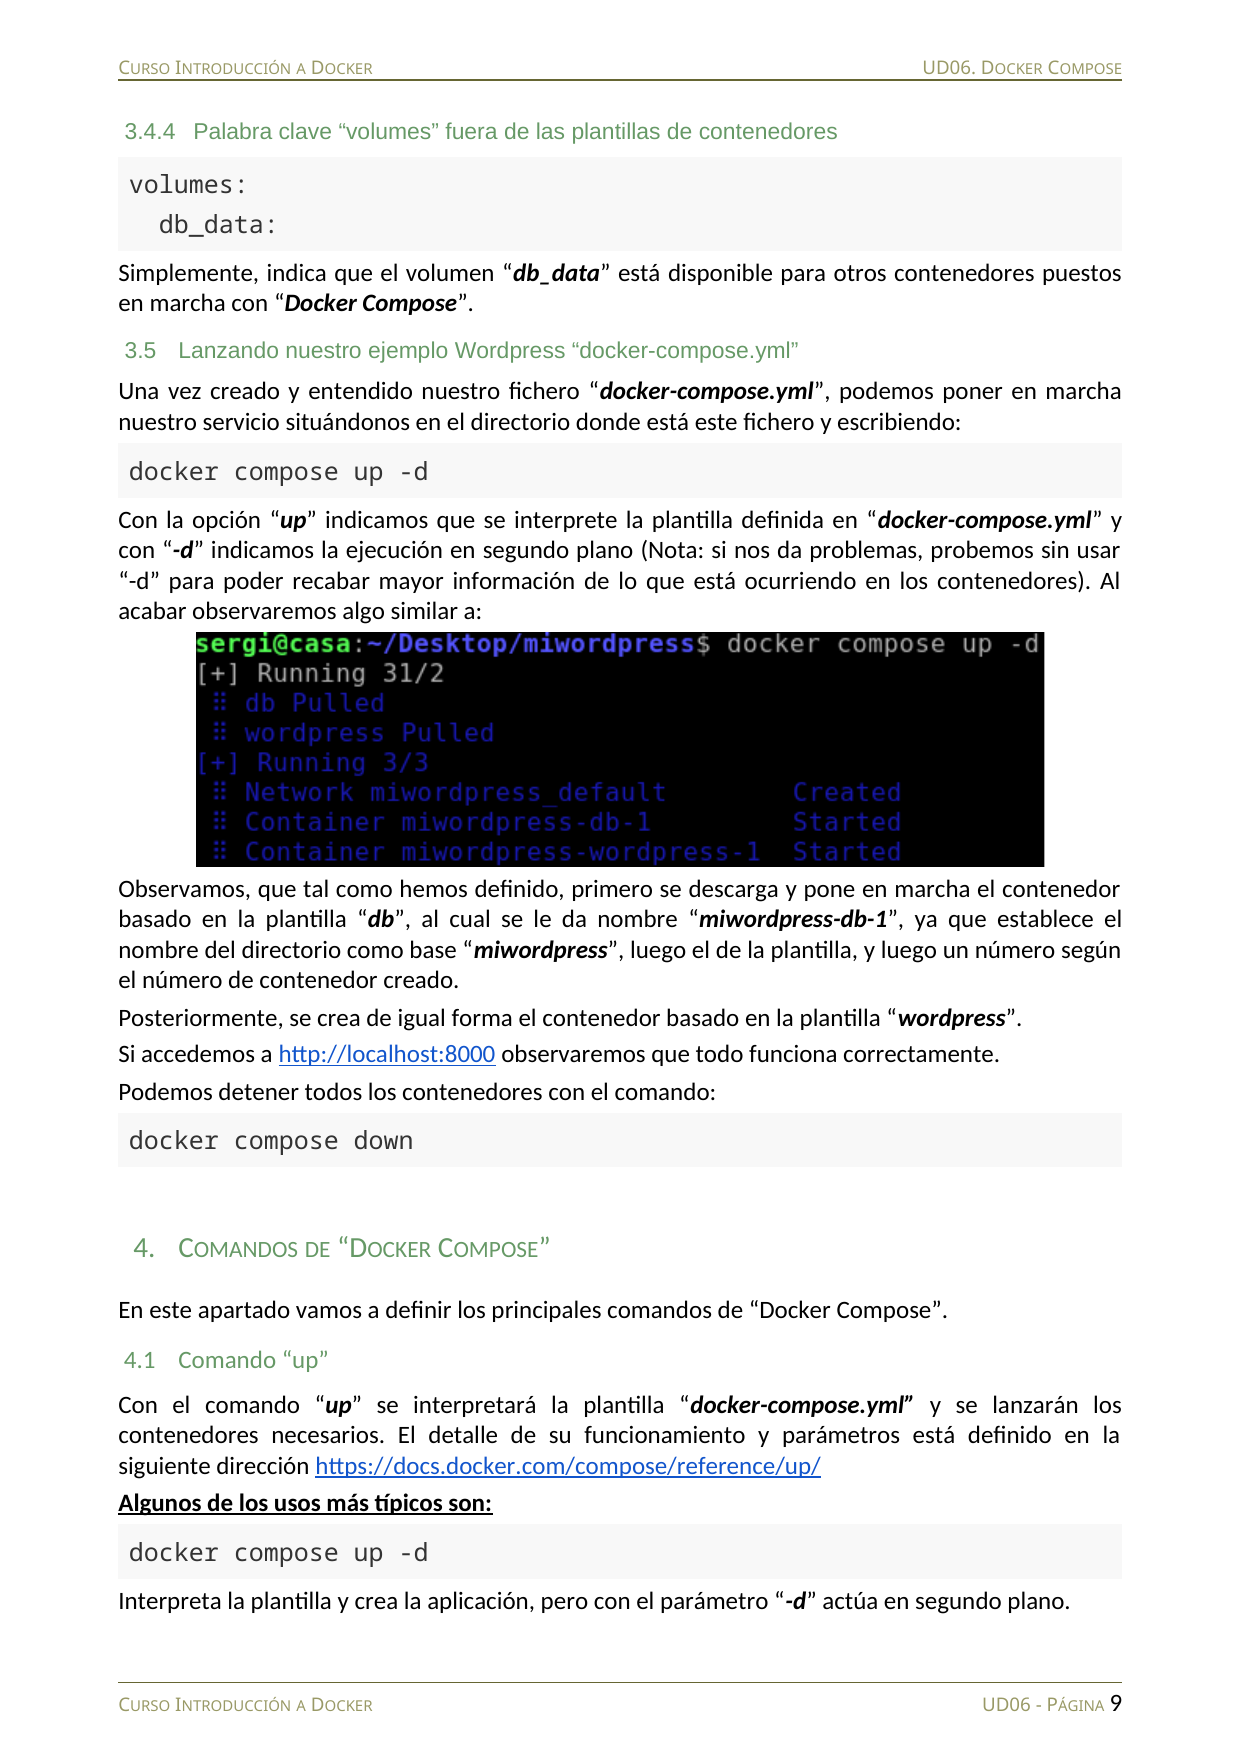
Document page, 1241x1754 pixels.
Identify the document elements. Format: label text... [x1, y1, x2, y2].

table_header volumes: db_data: [118, 157, 1122, 251]
picture [196, 632, 1045, 867]
text Algunos de los usos más típicos son: [118, 1487, 1122, 1518]
text Si accedemos a http://localhost:8000 observaremos que todo funciona correctamente. [118, 1039, 1122, 1069]
text Posteriormente, se crea de igual forma el contenedor basado en la plantilla “wordpress”. [118, 1002, 1122, 1032]
table_header docker compose up -d [118, 443, 1122, 498]
subtitle Comandos de “Docker Compose” [133, 1229, 1122, 1264]
text Una vez creado y entendido nuestro fichero “docker-compose.yml”, podemos poner en marcha nuestro servicio situándonos en el directorio donde está este fichero y escribiendo: [118, 375, 1122, 436]
text Simplemente, indica que el volumen “db_data” está disponible para otros contenedores puestos en marcha con “Docker Compose”. [118, 257, 1122, 318]
subtitle Comando “up” [118, 1344, 1122, 1374]
subtitle Lanzando nuestro ejemplo Wordpress “docker-compose.yml” [118, 337, 1122, 363]
text Podemos detener todos los contenedores con el comando: [118, 1076, 1122, 1106]
text Con la opción “up” indicamos que se interprete la plantilla definida en “docker-compose.yml” y con “-d” indicamos la ejecución en segundo plano (Nota: si nos da problemas, probemos sin usar “-d” para poder recabar mayor información de lo que está ocurriendo en los contenedores). Al acabar observaremos algo similar a: [118, 504, 1122, 626]
subtitle Palabra clave “volumes” fuera de las plantillas de contenedores [118, 118, 1122, 144]
text En este apartado vamos a definir los principales comandos de “Docker Compose”. [118, 1294, 1122, 1325]
table_header docker compose down [118, 1113, 1122, 1167]
text Interpreta la plantilla y crea la aplicación, pero con el parámetro “-d” actúa en segundo plano. [118, 1585, 1122, 1616]
text Observamos, que tal como hemos definido, primero se descarga y pone en marcha el contenedor basado en la plantilla “db”, al cual se le da nombre “miwordpress-db-1”, ya que establece el nombre del directorio como base “miwordpress”, luego el de la plantilla, y luego un número según el número de contenedor creado. [118, 873, 1122, 995]
text Con el comando “up” se interpretará la plantilla “docker-compose.yml” y se lanzarán los contenedores necesarios. El detalle de su funcionamiento y parámetros está definido en la siguiente dirección https://docs.docker.com/compose/reference/up/ [118, 1389, 1122, 1481]
table_header docker compose up -d [118, 1524, 1122, 1579]
